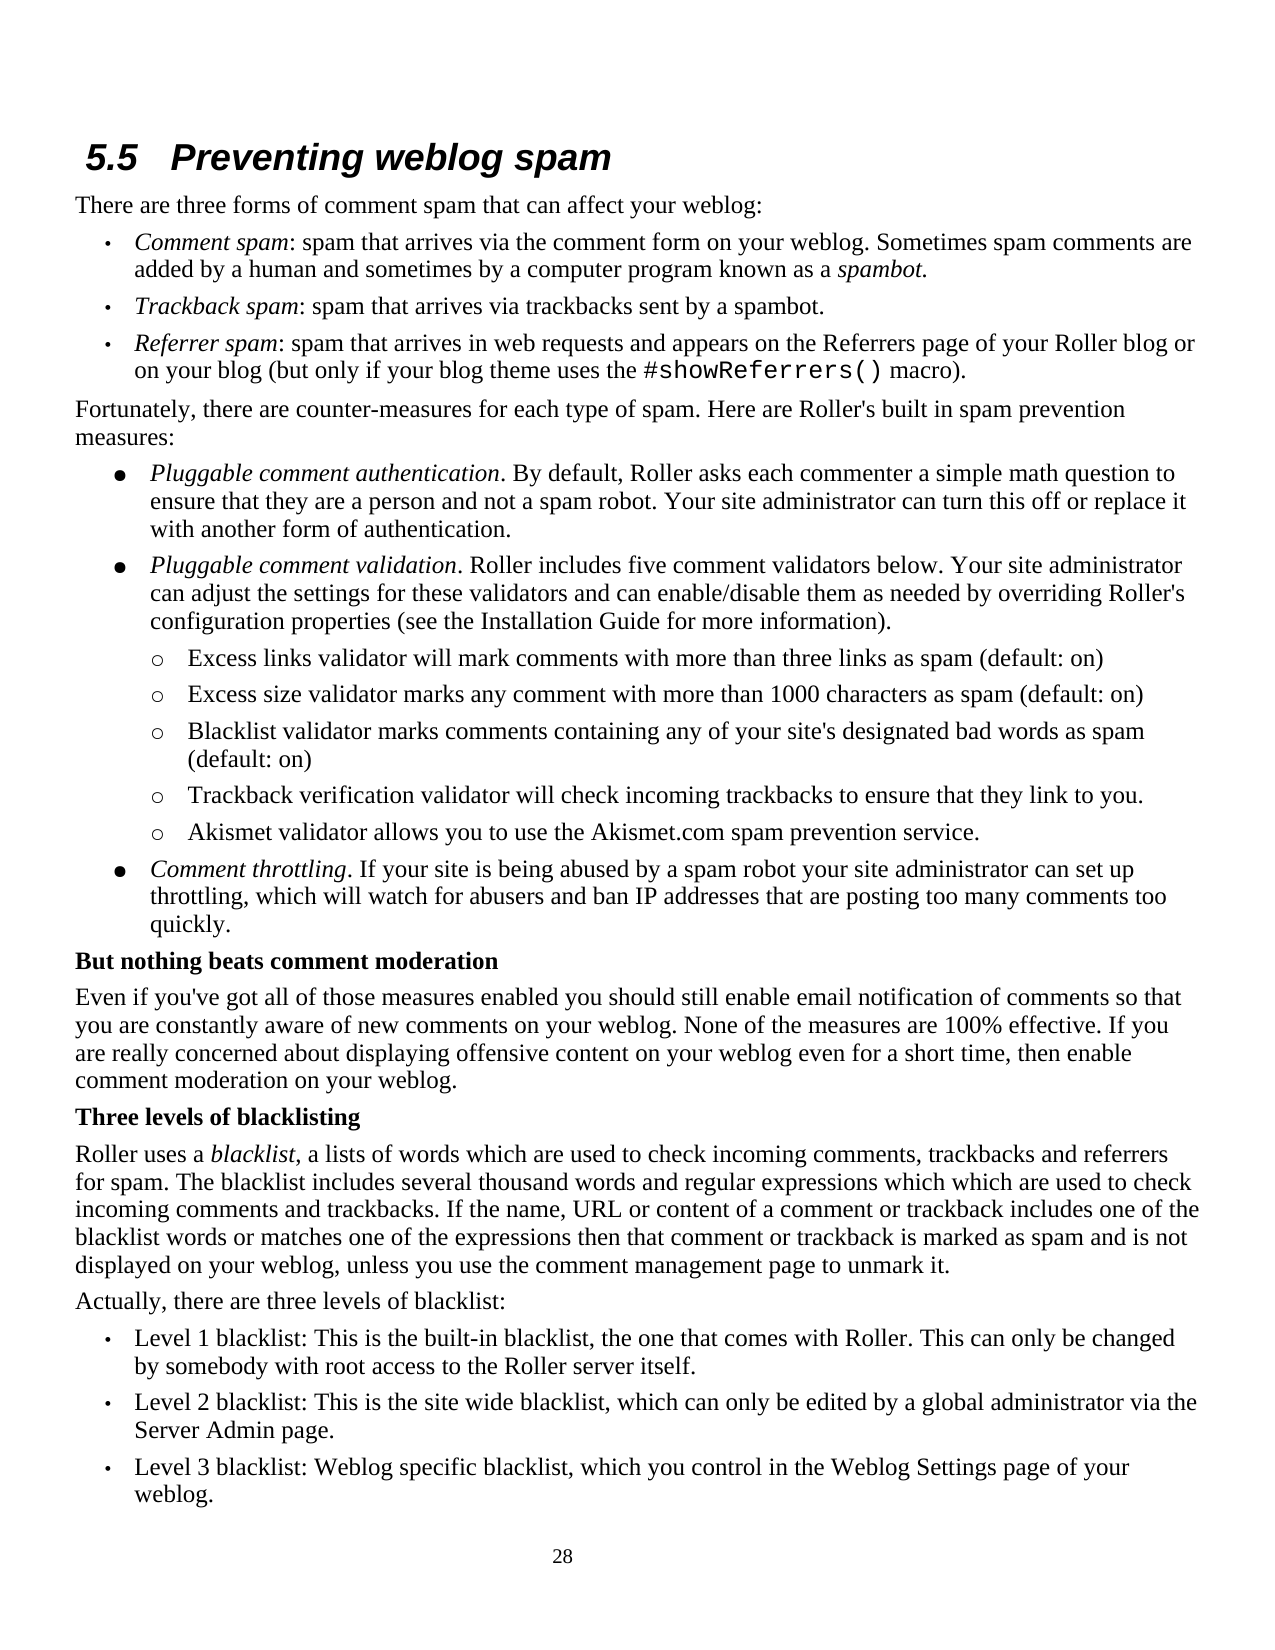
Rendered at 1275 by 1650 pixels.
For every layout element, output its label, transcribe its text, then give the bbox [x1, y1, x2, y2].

text But nothing beats comment moderation [75, 947, 1200, 974]
text Even if you've got all of those measures enabled you should still enable email notification of comments so that you are constantly aware of new comments on your weblog. None of the measures are 100% effective. If you are really concerned about displaying offensive content on your weblog even for a short time, then enable comment moderation on your weblog. [75, 983, 1200, 1094]
list Excess links validator will mark comments with more than three links as spam (default: on) [150, 644, 1200, 671]
list Referrer spam: spam that arrives in web requests and appears on the Referrers page of your Roller blog or on your blog (but only if your blog theme uses the #showReferrers() macro). [104, 329, 1200, 386]
list Comment throttling. If your site is being abused by a spam robot your site administrator can set up throttling, which will watch for abusers and ban IP addresses that are posting too many comments too quickly. [112, 855, 1200, 938]
list Pluggable comment validation. Roller includes five comment validators below. Your site administrator can adjust the settings for these validators and can enable/disable them as needed by overriding Roller's configuration properties (see the Installation Guide for more information). [112, 552, 1200, 635]
list Comment spam: spam that arrives via the comment form on your weblog. Sometimes spam comments are added by a human and sometimes by a computer program known as a spambot. [104, 228, 1200, 283]
text Fortunately, there are counter-measures for each type of spam. Here are Roller's built in spam prevention measures: [75, 395, 1200, 451]
list Blacklist validator marks comments containing any of your site's designated bad words as spam (default: on) [150, 717, 1200, 772]
text Actually, there are three levels of blacklist: [75, 1287, 1200, 1315]
text There are three forms of comment spam that can affect your weblog: [75, 191, 1200, 219]
list Akismet validator allows you to use the Akismet.com spam prevention service. [150, 818, 1200, 846]
list Excess size validator marks any comment with more than 1000 characters as spam (default: on) [150, 680, 1200, 708]
list Trackback spam: spam that arrives via trackbacks sent by a spambot. [104, 292, 1200, 320]
list Trackback verification validator will check incoming trackbacks to ensure that they link to you. [150, 781, 1200, 809]
list Level 2 blacklist: This is the site wide blacklist, which can only be edited by a global administrator via the Server Admin page. [104, 1388, 1200, 1444]
subtitle Preventing weblog spam [75, 137, 1200, 178]
text Roller uses a blacklist, a lists of words which are used to check incoming comments, trackbacks and referrers for spam. The blacklist includes several thousand words and regular expressions which which are used to check incoming comments and trackbacks. If the name, URL or content of a comment or trackback includes one of the blacklist words or matches one of the expressions then that comment or trackback is marked as spam and is not displayed on your weblog, unless you use the comment management page to unmark it. [75, 1140, 1200, 1278]
list Level 1 blacklist: This is the built-in blacklist, the one that comes with Roller. This can only be changed by somebody with root access to the Roller server itself. [104, 1324, 1200, 1379]
list Three levels of blacklisting [75, 1103, 1200, 1131]
list Pluggable comment authentication. By default, Roller asks each commenter a simple math question to ensure that they are a person and not a spam robot. Your site administrator can turn this off or replace it with another form of authentication. [112, 459, 1200, 543]
list Level 3 blacklist: Weblog specific blacklist, which you control in the Weblog Settings page of your weblog. [104, 1453, 1200, 1508]
